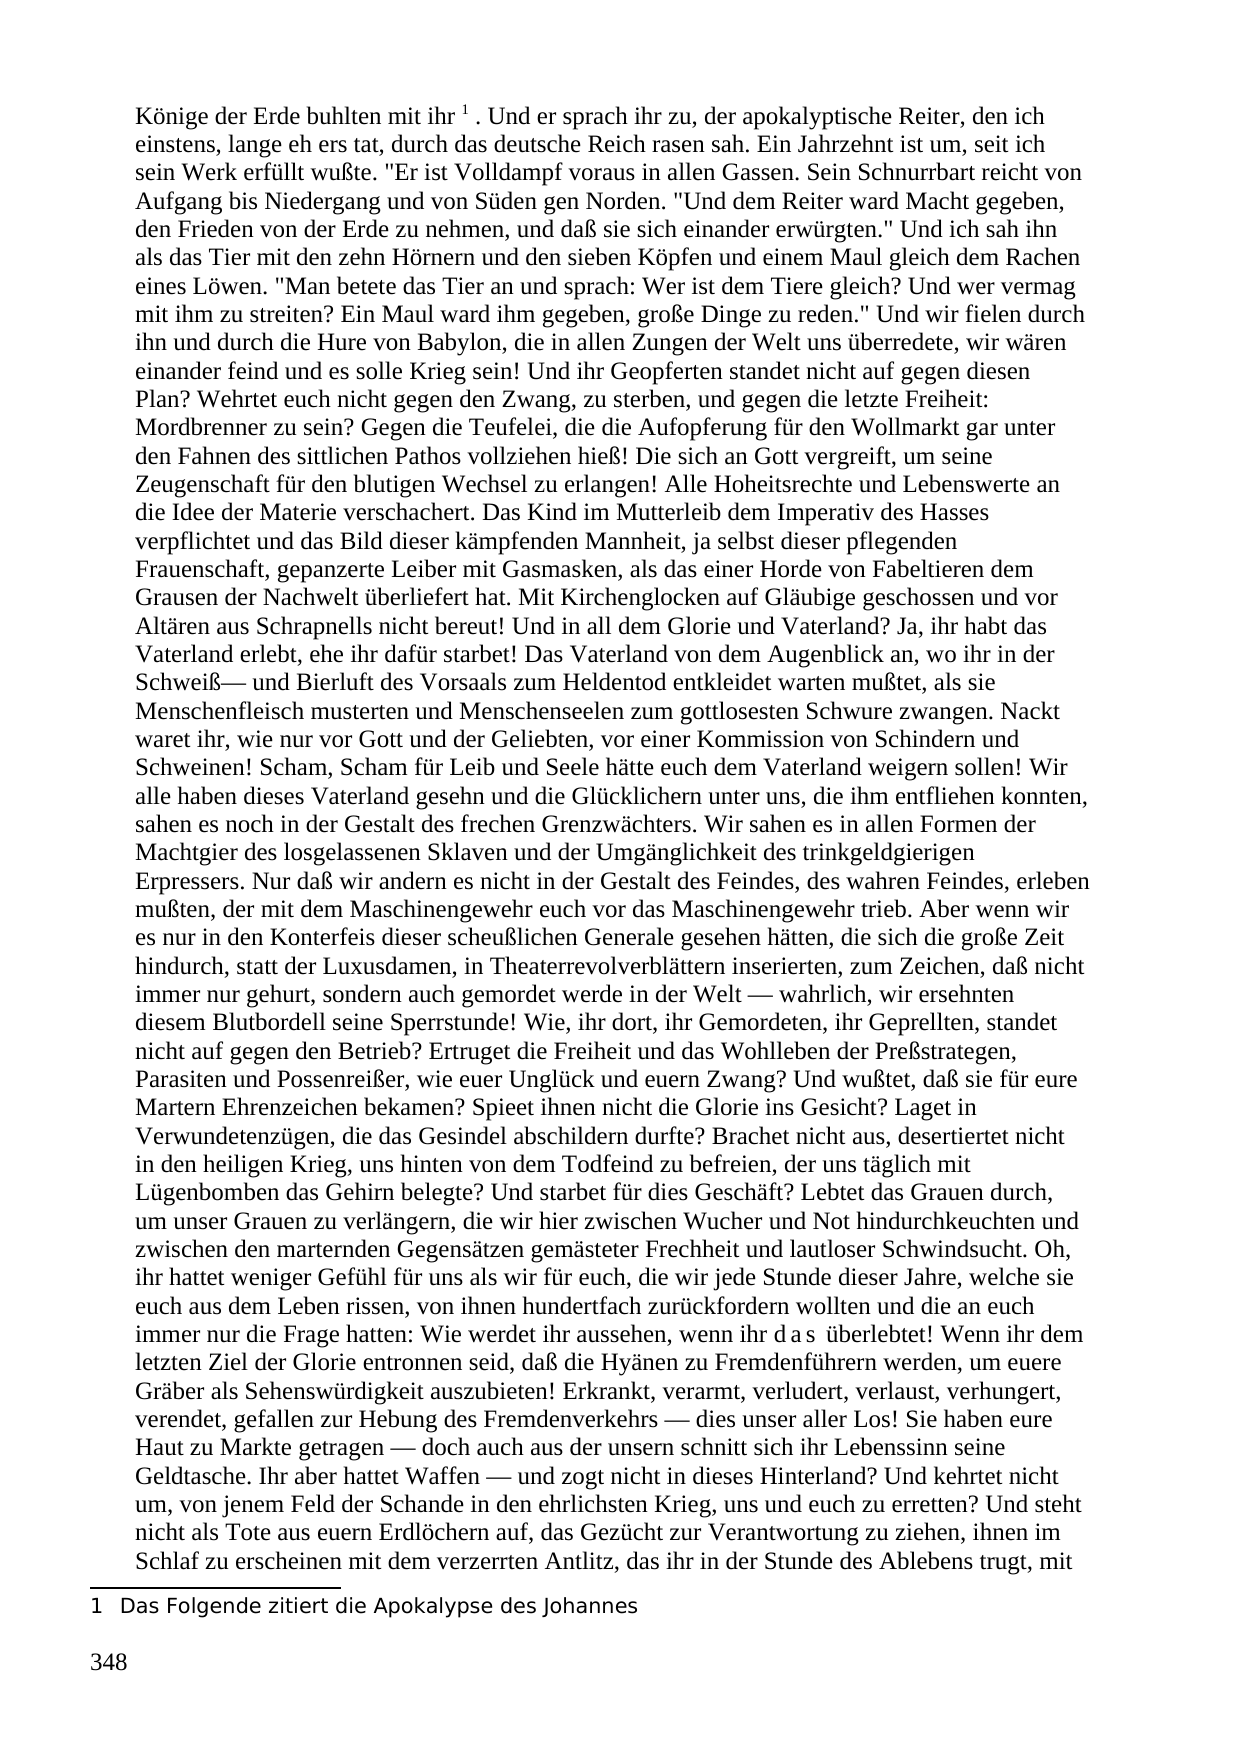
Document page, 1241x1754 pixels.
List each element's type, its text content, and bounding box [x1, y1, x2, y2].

text Könige der Erde buhlten mit ihr . Und er sprach ihr zu, der apokalyptische Reiter, den ich einstens, lange eh ers tat, durch das deutsche Reich rasen sah. Ein Jahrzehnt ist um, seit ich sein Werk erfüllt wußte. "Er ist Volldampf voraus in allen Gassen. Sein Schnurrbart reicht von Aufgang bis Niedergang und von Süden gen Norden. "Und dem Reiter ward Macht gegeben, den Frieden von der Erde zu nehmen, und daß sie sich einander erwürgten." Und ich sah ihn als das Tier mit den zehn Hörnern und den sieben Köpfen und einem Maul gleich dem Rachen eines Löwen. "Man betete das Tier an und sprach: Wer ist dem Tiere gleich? Und wer vermag mit ihm zu streiten? Ein Maul ward ihm gegeben, große Dinge zu reden." Und wir fielen durch ihn und durch die Hure von Babylon, die in allen Zungen der Welt uns überredete, wir wären einander feind und es solle Krieg sein! Und ihr Geopferten standet nicht auf gegen diesen Plan? Wehrtet euch nicht gegen den Zwang, zu sterben, und gegen die letzte Freiheit: Mordbrenner zu sein? Gegen die Teufelei, die die Aufopferung für den Wollmarkt gar unter den Fahnen des sittlichen Pathos vollziehen hieß! Die sich an Gott vergreift, um seine Zeugenschaft für den blutigen Wechsel zu erlangen! Alle Hoheitsrechte und Lebenswerte an die Idee der Materie verschachert. Das Kind im Mutterleib dem Imperativ des Hasses verpflichtet und das Bild dieser kämpfenden Mannheit, ja selbst dieser pflegenden Frauenschaft, gepanzerte Leiber mit Gasmasken, als das einer Horde von Fabeltieren dem Grausen der Nachwelt überliefert hat. Mit Kirchenglocken auf Gläubige geschossen und vor Altären aus Schrapnells nicht bereut! Und in all dem Glorie und Vaterland? Ja, ihr habt das Vaterland erlebt, ehe ihr dafür starbet! Das Vaterland von dem Augenblick an, wo ihr in der Schweiß— und Bierluft des Vorsaals zum Heldentod entkleidet warten mußtet, als sie Menschenfleisch musterten und Menschenseelen zum gottlosesten Schwure zwangen. Nackt waret ihr, wie nur vor Gott und der Geliebten, vor einer Kommission von Schindern und Schweinen! Scham, Scham für Leib und Seele hätte euch dem Vaterland weigern sollen! Wir alle haben dieses Vaterland gesehn und die Glücklichern unter uns, die ihm entfliehen konnten, sahen es noch in der Gestalt des frechen Grenzwächters. Wir sahen es in allen Formen der Machtgier des losgelassenen Sklaven und der Umgänglichkeit des trinkgeldgierigen Erpressers. Nur daß wir andern es nicht in der Gestalt des Feindes, des wahren Feindes, erleben mußten, der mit dem Maschinengewehr euch vor das Maschinengewehr trieb. Aber wenn wir es nur in den Konterfeis dieser scheußlichen Generale gesehen hätten, die sich die große Zeit hindurch, statt der Luxusdamen, in Theaterrevolverblättern inserierten, zum Zeichen, daß nicht immer nur gehurt, sondern auch gemordet werde in der Welt — wahrlich, wir ersehnten diesem Blutbordell seine Sperrstunde! Wie, ihr dort, ihr Gemordeten, ihr Geprellten, standet nicht auf gegen den Betrieb? Ertruget die Freiheit und das Wohlleben der Preßstrategen, Parasiten und Possenreißer, wie euer Unglück und euern Zwang? Und wußtet, daß sie für eure Martern Ehrenzeichen bekamen? Spieet ihnen nicht die Glorie ins Gesicht? Laget in Verwundetenzügen, die das Gesindel abschildern durfte? Brachet nicht aus, desertiertet nicht in den heiligen Krieg, uns hinten von dem Todfeind zu befreien, der uns täglich mit Lügenbomben das Gehirn belegte? Und starbet für dies Geschäft? Lebtet das Grauen durch, um unser Grauen zu verlängern, die wir hier zwischen Wucher und Not hindurchkeuchten und zwischen den marternden Gegensätzen gemästeter Frechheit und lautloser Schwindsucht. Oh, ihr hattet weniger Gefühl für uns als wir für euch, die wir jede Stunde dieser Jahre, welche sie euch aus dem Leben rissen, von ihnen hundertfach zurückfordern wollten und die an euch immer nur die Frage hatten: Wie werdet ihr aussehen, wenn ihr das überlebtet! Wenn ihr dem letzten Ziel der Glorie entronnen seid, daß die Hyänen zu Fremdenführern werden, um euere Gräber als Sehenswürdigkeit auszubieten! Erkrankt, verarmt, verludert, verlaust, verhungert, verendet, gefallen zur Hebung des Fremdenverkehrs — dies unser aller Los! Sie haben eure Haut zu Markte getragen — doch auch aus der unsern schnitt sich ihr Lebenssinn seine Geldtasche. Ihr aber hattet Waffen — und zogt nicht in dieses Hinterland? Und kehrtet nicht um, von jenem Feld der Schande in den ehrlichsten Krieg, uns und euch zu erretten? Und steht nicht als Tote aus euern Erdlöchern auf, das Gezücht zur Verantwortung zu ziehen, ihnen im Schlaf zu erscheinen mit dem verzerrten Antlitz, das ihr in der Stunde des Ablebens trugt, mit [90, 75, 1091, 1574]
text Das Folgende zitiert die Apokalypse des Johannes [90, 1594, 1091, 1618]
